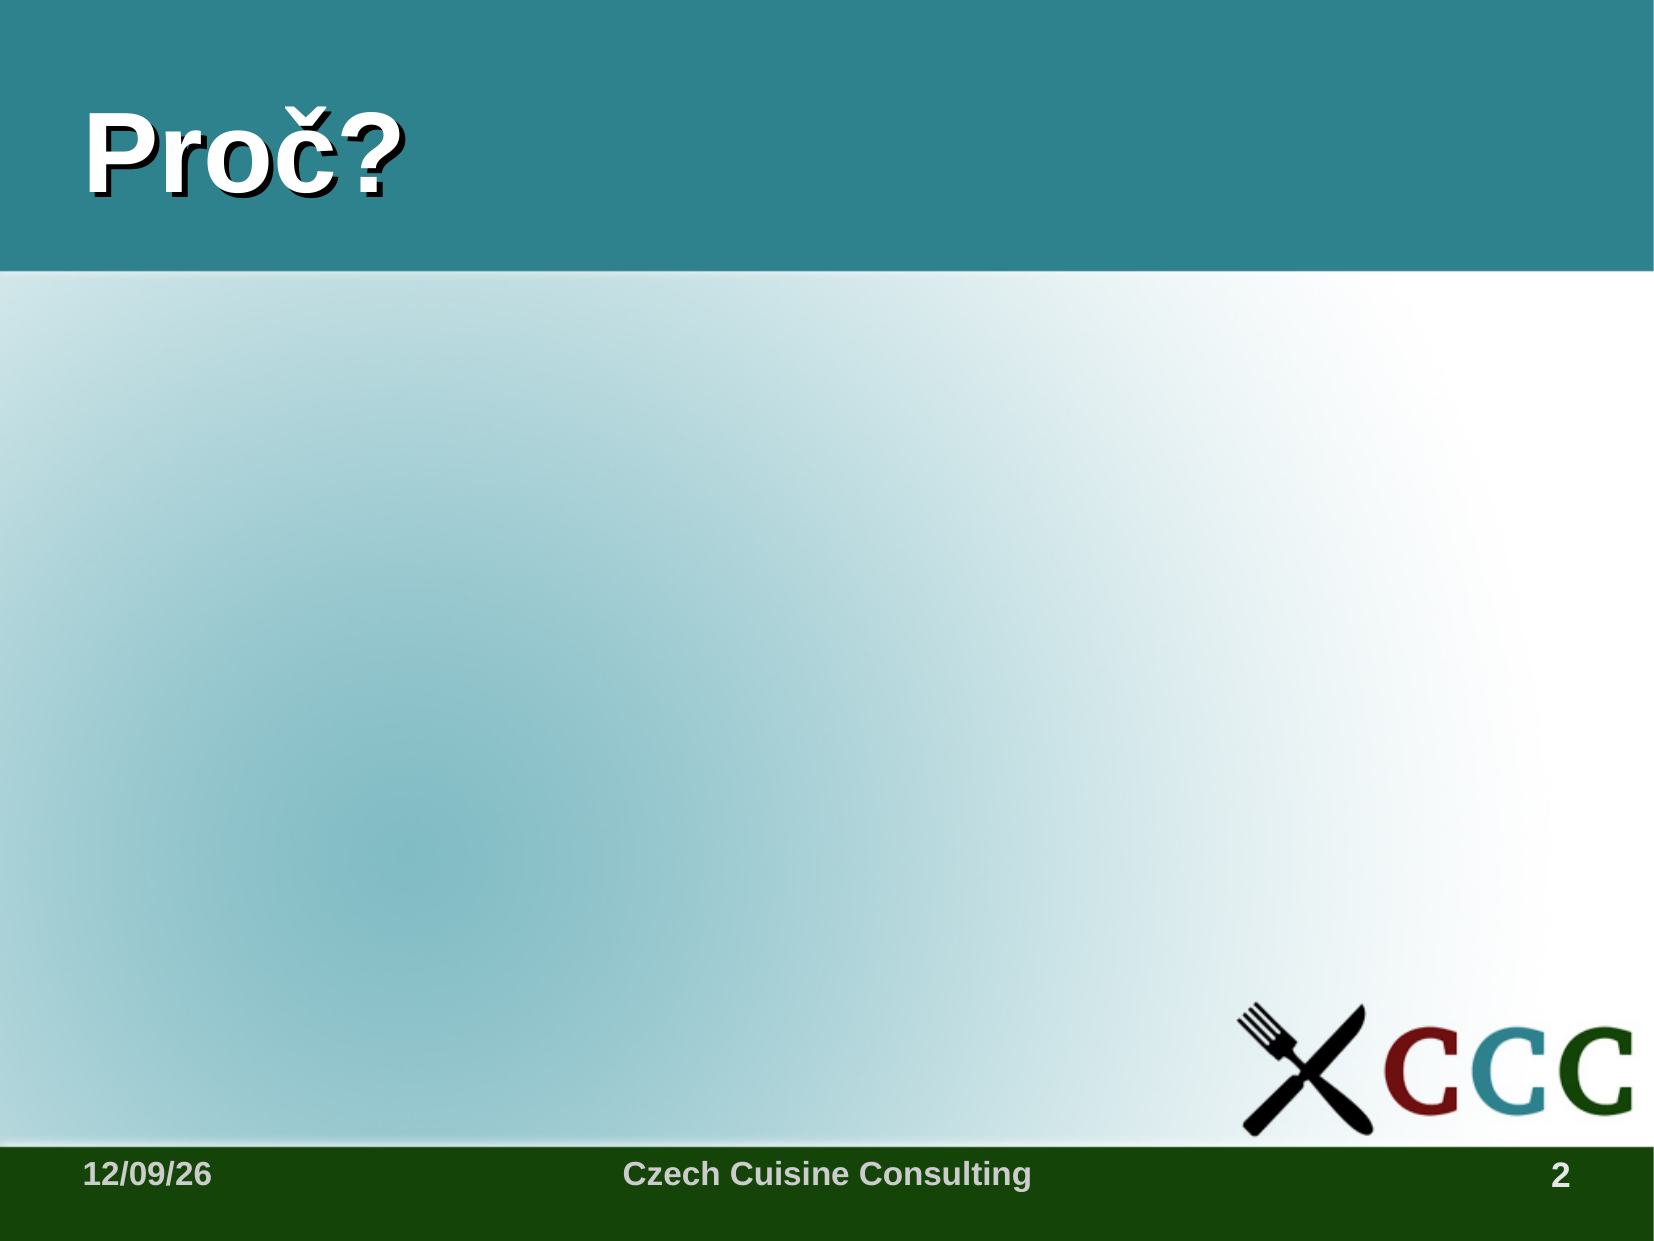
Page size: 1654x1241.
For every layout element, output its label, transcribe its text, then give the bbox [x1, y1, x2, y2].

picture [0, 0, 1654, 1241]
title Proč? [82, 49, 1571, 257]
